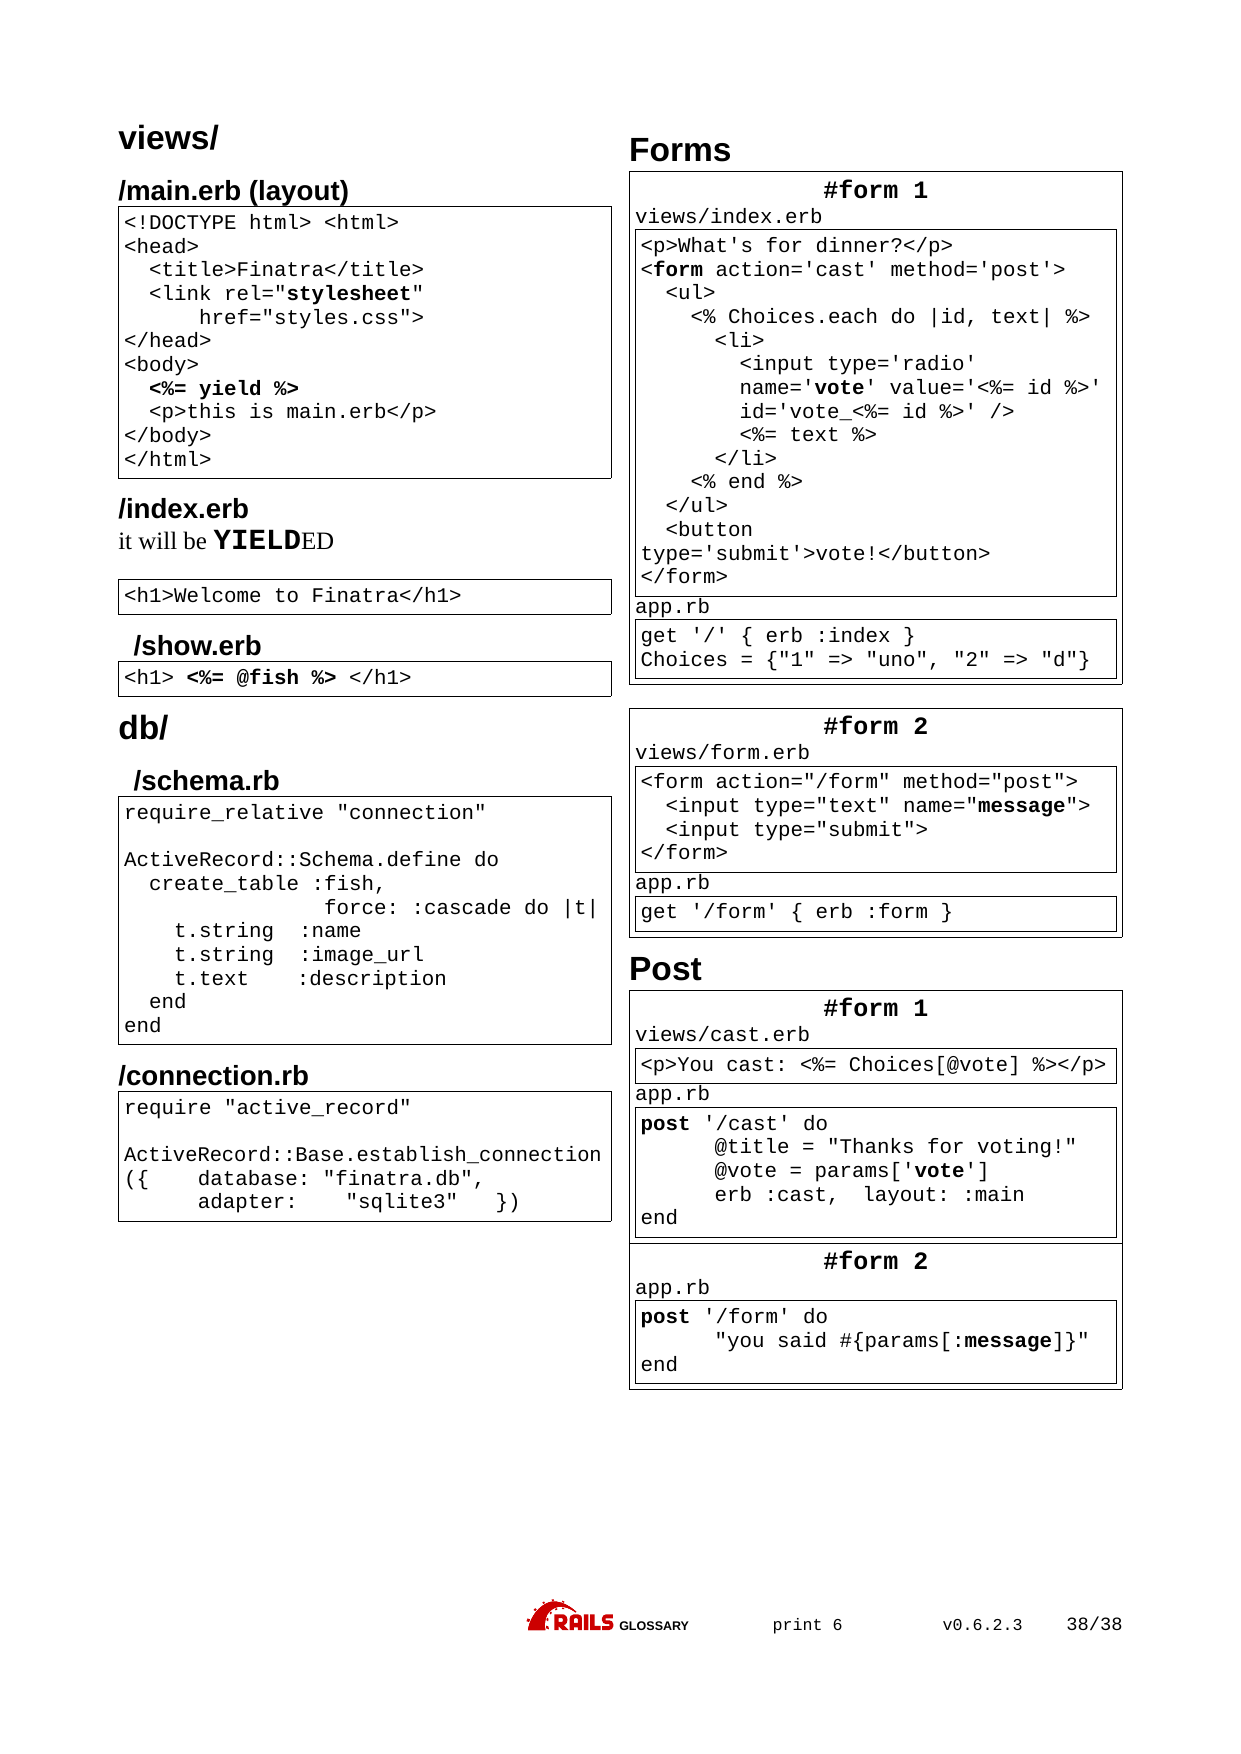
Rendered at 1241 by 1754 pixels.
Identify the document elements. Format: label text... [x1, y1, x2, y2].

table_header post '/form' do "you said #{params[:message]}" end [636, 1301, 1116, 1383]
table_header get '/' { erb :index } Choices = {"1" => "uno", "2" => "d"} [636, 620, 1116, 678]
subtitle views/ [118, 118, 611, 157]
subtitle /show.erb [118, 629, 611, 661]
subtitle db/ [118, 708, 611, 747]
subtitle Forms [629, 130, 1122, 168]
table_header <form action="/form" method="post"> <input type="text" name="message"> <input type="submit"> </form> [636, 767, 1116, 872]
table_header require "active_record" ActiveRecord::Base.establish_connection({ database: "finatra.db", adapter: "sqlite3" }) [119, 1092, 611, 1221]
table_header #form 2 views/form.erb app.rb [630, 709, 1122, 937]
subtitle /main.erb (layout) [118, 174, 611, 206]
table_cell #form 2 app.rb [630, 1244, 1122, 1389]
text it will be YIELDED [118, 525, 611, 558]
subtitle /index.erb [118, 493, 611, 525]
table_header <p>You cast: <%= Choices[@vote] %></p> [636, 1049, 1116, 1083]
subtitle /schema.rb [118, 764, 611, 796]
table_header <h1> <%= @fish %> </h1> [119, 662, 611, 696]
table_header post '/cast' do @title = "Thanks for voting!" @vote = params['vote'] erb :cast, layout: :main end [636, 1108, 1116, 1237]
table_header #form 1 views/cast.erb app.rb [630, 991, 1122, 1243]
table_header <!DOCTYPE html> <html> <head> <title>Finatra</title> <link rel="stylesheet" href="styles.css"> </head> <body> <%= yield %> <p>this is main.erb</p> </body> </html> [119, 207, 611, 478]
subtitle Post [629, 948, 1122, 987]
subtitle /connection.rb [118, 1059, 611, 1091]
table_header <h1>Welcome to Finatra</h1> [119, 580, 611, 614]
table_header require_relative "connection" ActiveRecord::Schema.define do create_table :fish, force: :cascade do |t| t.string :name t.string :image_url t.text :description end end [119, 797, 611, 1044]
table_header #form 1 views/index.erb app.rb [630, 172, 1122, 684]
table_header <p>What's for dinner?</p> <form action='cast' method='post'> <ul> <% Choices.each do |id, text| %> <li> <input type='radio' name='vote' value='<%= id %>' id='vote_<%= id %>' /> <%= text %> </li> <% end %> </ul> <button type='submit'>vote!</button> </form> [636, 230, 1116, 596]
table_header get '/form' { erb :form } [636, 897, 1116, 931]
